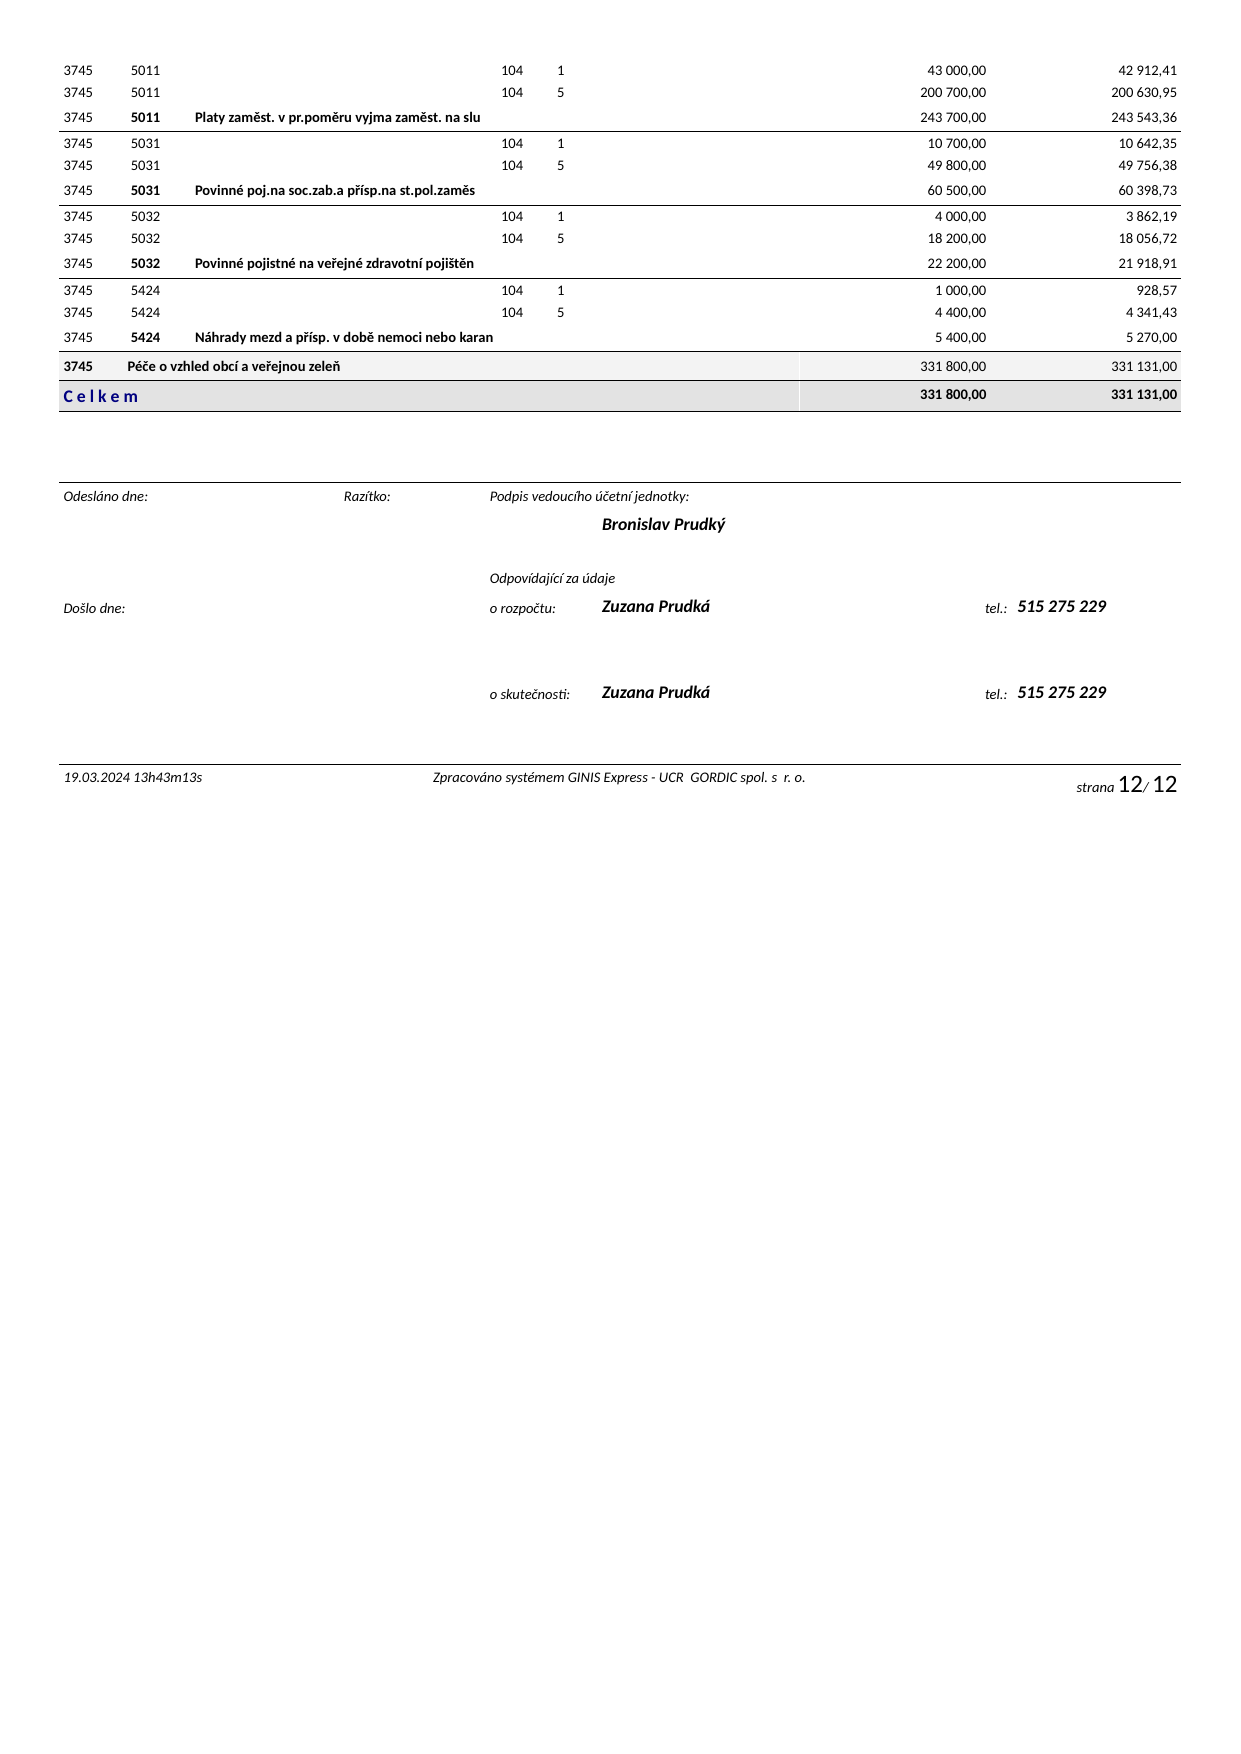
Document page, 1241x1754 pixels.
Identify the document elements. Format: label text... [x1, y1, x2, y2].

table_cell Náhrady mezd a přísp. v době nemoci nebo karan [194, 323, 609, 351]
table_cell [194, 206, 497, 227]
table_cell [609, 132, 799, 154]
table_cell 5 [553, 301, 609, 323]
table_cell 243 543,36 [990, 103, 1181, 131]
table_cell [194, 154, 497, 176]
table_cell 5 [553, 228, 609, 249]
table_cell 104 [497, 279, 553, 301]
table_cell 331 800,00 [800, 381, 990, 411]
table_cell 3745 [59, 176, 126, 204]
table_cell 10 642,35 [990, 132, 1181, 154]
table_cell 3745 [59, 132, 126, 154]
table_cell [59, 412, 1181, 442]
table_cell 5011 [126, 103, 194, 131]
table_cell [194, 279, 497, 301]
table_cell 43 000,00 [800, 59, 990, 81]
table_cell 515 275 229 [1013, 678, 1181, 707]
table_cell [59, 648, 1181, 677]
table_cell Povinné pojistné na veřejné zdravotní pojištěn [194, 250, 609, 278]
table_cell [59, 539, 1181, 565]
table_cell 3745 [59, 206, 126, 227]
table_cell 5 400,00 [800, 323, 990, 351]
table_cell [609, 154, 799, 176]
table_cell 5032 [126, 228, 194, 249]
table_cell 104 [497, 132, 553, 154]
table_cell 60 398,73 [990, 176, 1181, 204]
table_cell 515 275 229 [1013, 591, 1181, 621]
table_cell [609, 81, 799, 103]
table_cell 200 630,95 [990, 81, 1181, 103]
table_cell [194, 81, 497, 103]
table_cell 3745 [59, 352, 126, 380]
table_cell [609, 279, 799, 301]
table_cell 331 800,00 [800, 352, 990, 380]
table_cell C e l k e m [59, 381, 609, 411]
table_cell 5424 [126, 279, 194, 301]
table_cell Bronislav Prudký [598, 509, 1181, 539]
table_cell 3745 [59, 103, 126, 131]
table_cell 1 [553, 279, 609, 301]
table_cell 104 [497, 228, 553, 249]
table_cell [59, 509, 598, 539]
table_cell 4 000,00 [800, 206, 990, 227]
table_cell 5011 [126, 59, 194, 81]
table_cell Odesláno dne: [59, 483, 339, 509]
table_cell 3745 [59, 81, 126, 103]
table_cell [194, 228, 497, 249]
table_cell tel.: [957, 591, 1013, 621]
table_cell 5031 [126, 154, 194, 176]
table_cell [609, 352, 799, 380]
table_cell 19.03.2024 13h43m13s [59, 765, 283, 803]
table_cell 928,57 [990, 279, 1181, 301]
table_cell [59, 734, 1181, 764]
table_cell 4 400,00 [800, 301, 990, 323]
table_cell 5 [553, 81, 609, 103]
table_cell 5424 [126, 301, 194, 323]
table_cell [340, 565, 485, 591]
table_cell 3745 [59, 250, 126, 278]
table_cell Došlo dne: [59, 591, 339, 621]
table_cell 18 056,72 [990, 228, 1181, 249]
table_cell [609, 250, 799, 278]
table_cell 5424 [126, 323, 194, 351]
table_cell 3745 [59, 154, 126, 176]
table_cell [59, 621, 1181, 647]
table_cell 1 [553, 132, 609, 154]
table_cell 104 [497, 81, 553, 103]
table_cell 21 918,91 [990, 250, 1181, 278]
table_cell [59, 708, 1181, 734]
table_cell 3 862,19 [990, 206, 1181, 227]
table_cell [340, 591, 485, 621]
table_cell 243 700,00 [800, 103, 990, 131]
table_cell Zuzana Prudká [598, 678, 957, 707]
table_cell Zuzana Prudká [598, 591, 957, 621]
table_cell 3745 [59, 279, 126, 301]
table_cell [340, 678, 485, 707]
table_cell [609, 59, 799, 81]
table_cell 10 700,00 [800, 132, 990, 154]
table_cell 22 200,00 [800, 250, 990, 278]
table_cell 3745 [59, 301, 126, 323]
table_cell [59, 442, 1181, 482]
table_cell 3745 [59, 59, 126, 81]
table_cell 5011 [126, 81, 194, 103]
table_cell [609, 228, 799, 249]
table_cell 3745 [59, 228, 126, 249]
table_cell [59, 565, 339, 591]
table_cell 18 200,00 [800, 228, 990, 249]
table_cell 5031 [126, 132, 194, 154]
table_cell [609, 323, 799, 351]
table_cell 49 800,00 [800, 154, 990, 176]
table_cell 331 131,00 [990, 352, 1181, 380]
table_cell Odpovídající za údaje [485, 565, 1181, 591]
table_cell 60 500,00 [800, 176, 990, 204]
table_cell [194, 59, 497, 81]
table_cell [609, 176, 799, 204]
table_cell Podpis vedoucího účetní jednotky: [485, 483, 1181, 509]
table_cell 200 700,00 [800, 81, 990, 103]
table_cell Razítko: [340, 483, 485, 509]
table_cell [609, 381, 799, 411]
table_cell o rozpočtu: [485, 591, 598, 621]
table_cell 4 341,43 [990, 301, 1181, 323]
table_cell Povinné poj.na soc.zab.a přísp.na st.pol.zaměs [194, 176, 609, 204]
table_cell 49 756,38 [990, 154, 1181, 176]
table_cell 42 912,41 [990, 59, 1181, 81]
table_cell 104 [497, 154, 553, 176]
table_cell 1 000,00 [800, 279, 990, 301]
table_cell 3745 [59, 323, 126, 351]
table_cell 5032 [126, 250, 194, 278]
table_cell 331 131,00 [990, 381, 1181, 411]
table_cell 1 [553, 206, 609, 227]
table_cell Péče o vzhled obcí a veřejnou zeleň [126, 352, 609, 380]
table_cell [609, 206, 799, 227]
table_cell 5 270,00 [990, 323, 1181, 351]
table_cell 5031 [126, 176, 194, 204]
table_cell 5 [553, 154, 609, 176]
table_cell [194, 132, 497, 154]
table_cell Zpracováno systémem GINIS Express - UCR GORDIC spol. s r. o. [284, 765, 957, 803]
table_cell strana / [957, 765, 1181, 803]
table_cell 104 [497, 206, 553, 227]
table_cell Platy zaměst. v pr.poměru vyjma zaměst. na slu [194, 103, 609, 131]
table_cell 104 [497, 59, 553, 81]
table_cell [609, 103, 799, 131]
table_cell [59, 678, 339, 707]
table_cell 1 [553, 59, 609, 81]
table_cell o skutečnosti: [485, 678, 598, 707]
table_cell tel.: [957, 678, 1013, 707]
table_cell 5032 [126, 206, 194, 227]
table_cell 104 [497, 301, 553, 323]
table_cell [194, 301, 497, 323]
table_cell [609, 301, 799, 323]
